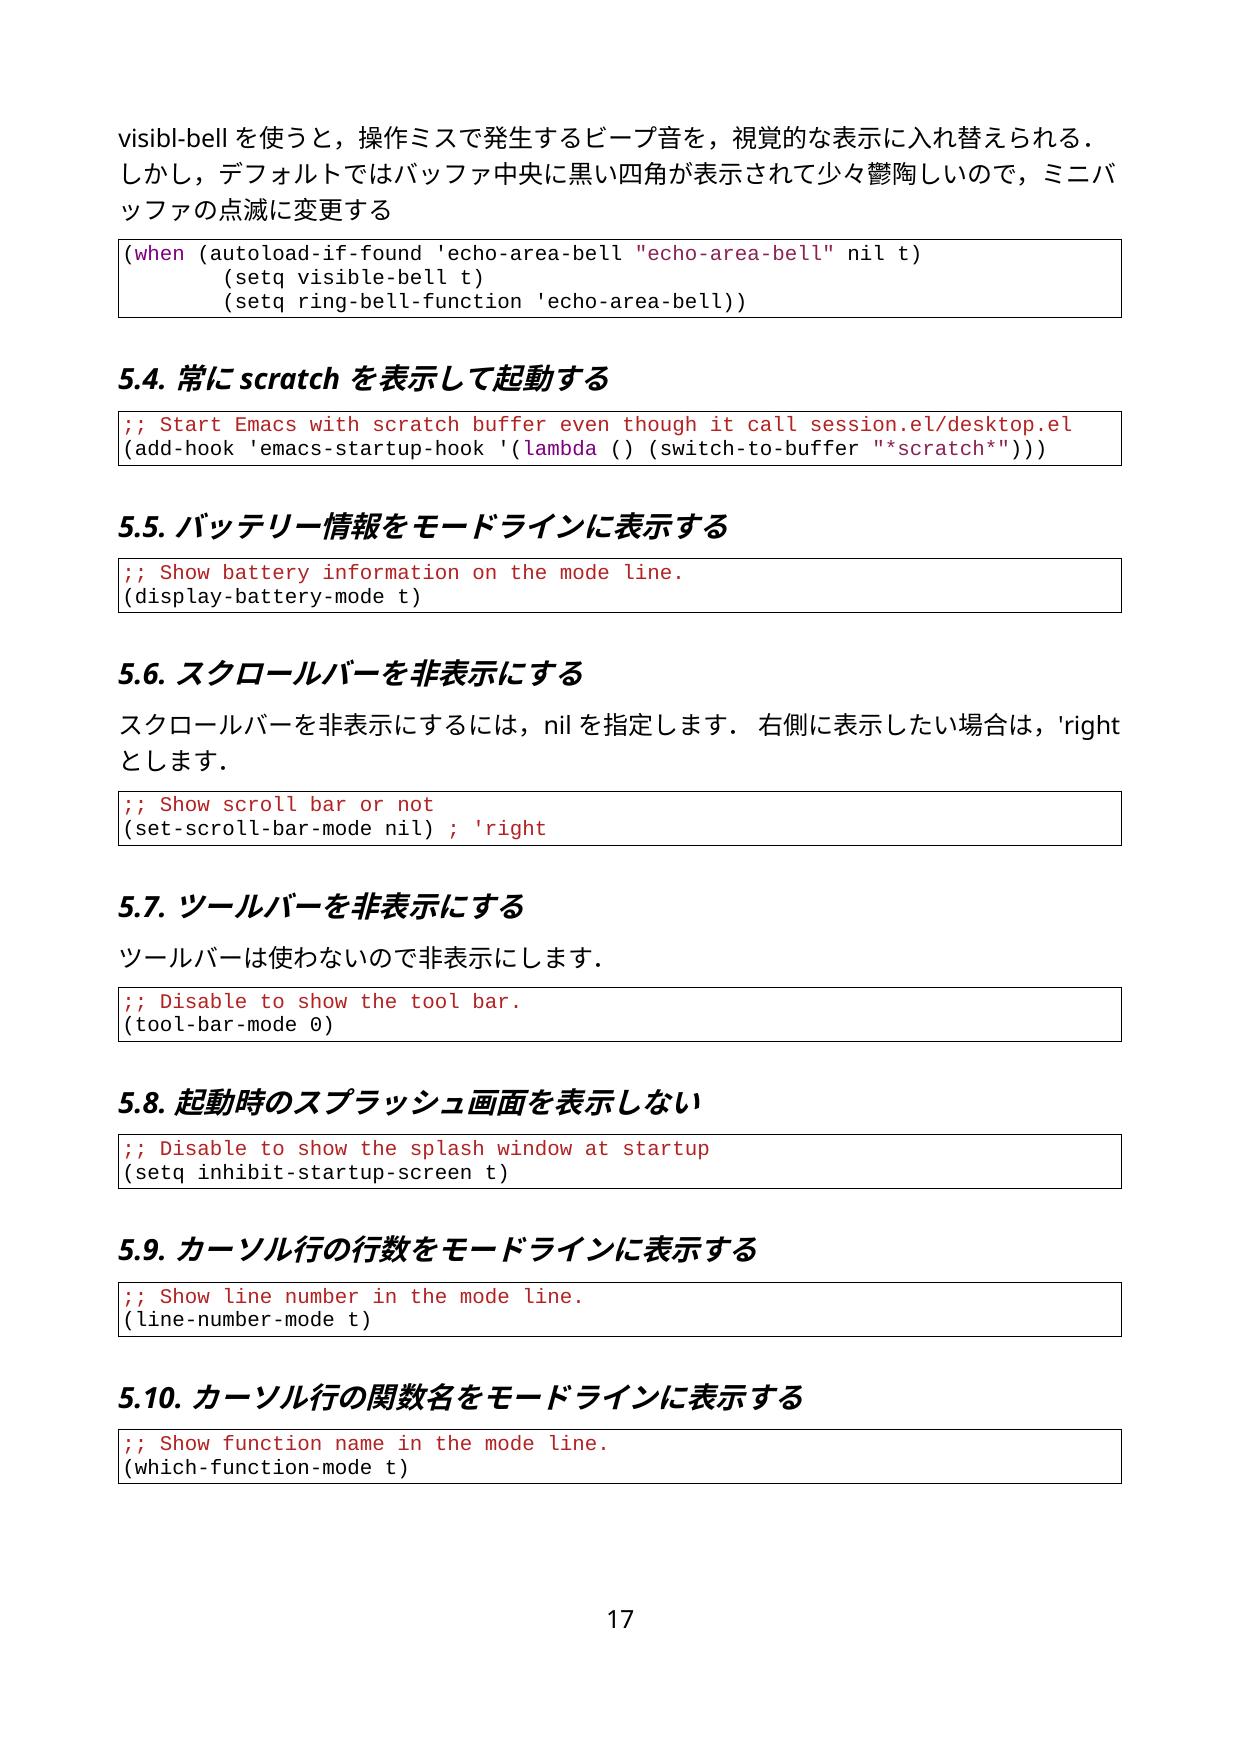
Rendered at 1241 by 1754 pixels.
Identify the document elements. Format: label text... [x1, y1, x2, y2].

text スクロールバーを非表示にするには，nil を指定します． 右側に表示したい場合は，'right とします． [118, 706, 1122, 778]
text ;; Start Emacs with scratch buffer even though it call session.el/desktop.el [119, 412, 1121, 434]
text (display-battery-mode t) [119, 582, 1121, 612]
text ;; Show scroll bar or not [119, 792, 1121, 814]
text (which-function-mode t) [119, 1453, 1121, 1483]
text (setq inhibit-startup-screen t) [119, 1158, 1121, 1188]
text ;; Show battery information on the mode line. [119, 559, 1121, 582]
subtitle 常に scratch を表示して起動する [118, 356, 1122, 398]
text ;; Disable to show the tool bar. [119, 988, 1121, 1010]
text (setq visible-bell t) [119, 263, 1121, 287]
text ;; Show line number in the mode line. [119, 1283, 1121, 1305]
text (when (autoload-if-found 'echo-area-bell "echo-area-bell" nil t) [119, 240, 1121, 263]
text visibl-bell を使うと，操作ミスで発生するビープ音を，視覚的な表示に入れ替えられる．しかし，デフォルトではバッファ中央に黒い四角が表示されて少々鬱陶しいので，ミニバッファの点滅に変更する [118, 118, 1122, 227]
text ;; Show function name in the mode line. [119, 1430, 1121, 1453]
text (set-scroll-bar-mode nil) ; 'right [119, 814, 1121, 845]
text (setq ring-bell-function 'echo-area-bell)) [119, 287, 1121, 317]
subtitle バッテリー情報をモードラインに表示する [118, 503, 1122, 546]
subtitle ツールバーを非表示にする [118, 883, 1122, 926]
subtitle カーソル行の関数名をモードラインに表示する [118, 1374, 1122, 1417]
text ツールバーは使わないので非表示にします． [118, 938, 1122, 974]
text (add-hook 'emacs-startup-hook '(lambda () (switch-to-buffer "*scratch*"))) [119, 434, 1121, 465]
subtitle スクロールバーを非表示にする [118, 651, 1122, 693]
text (tool-bar-mode 0) [119, 1010, 1121, 1041]
text (line-number-mode t) [119, 1305, 1121, 1336]
text ;; Disable to show the splash window at startup [119, 1135, 1121, 1158]
subtitle カーソル行の行数をモードラインに表示する [118, 1227, 1122, 1269]
subtitle 起動時のスプラッシュ画面を表示しない [118, 1079, 1122, 1122]
